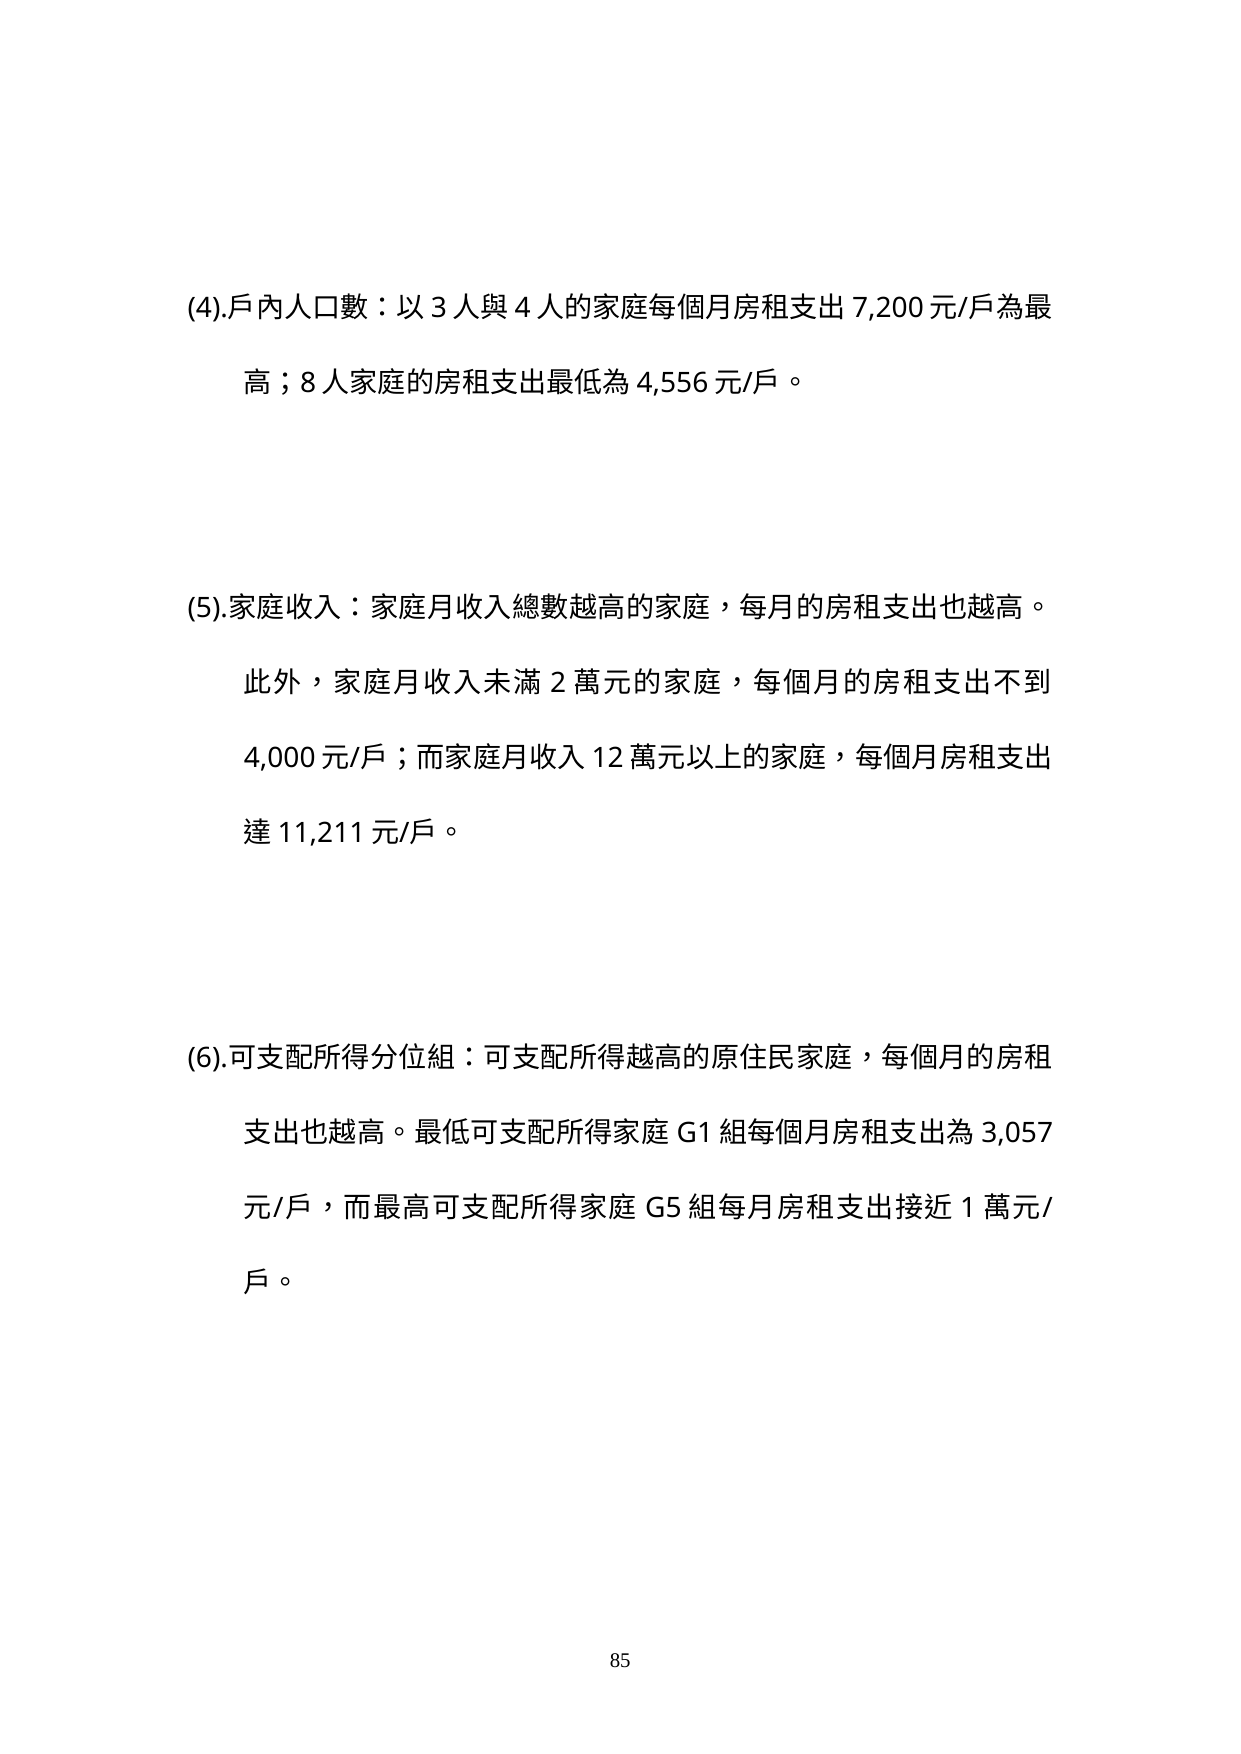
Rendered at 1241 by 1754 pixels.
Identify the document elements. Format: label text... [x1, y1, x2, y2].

text (4).戶內人口數：以3人與4人的家庭每個月房租支出7,200元/戶為最高；8人家庭的房租支出最低為4,556元/戶。 [187, 262, 1053, 412]
text (6).可支配所得分位組：可支配所得越高的原住民家庭，每個月的房租支出也越高。最低可支配所得家庭G1組每個月房租支出為3,057元/戶，而最高可支配所得家庭G5組每月房租支出接近1萬元/戶。 [187, 1012, 1053, 1312]
text (5).家庭收入：家庭月收入總數越高的家庭，每月的房租支出也越高。此外，家庭月收入未滿2萬元的家庭，每個月的房租支出不到4,000元/戶；而家庭月收入12萬元以上的家庭，每個月房租支出達11,211元/戶。 [187, 562, 1053, 862]
